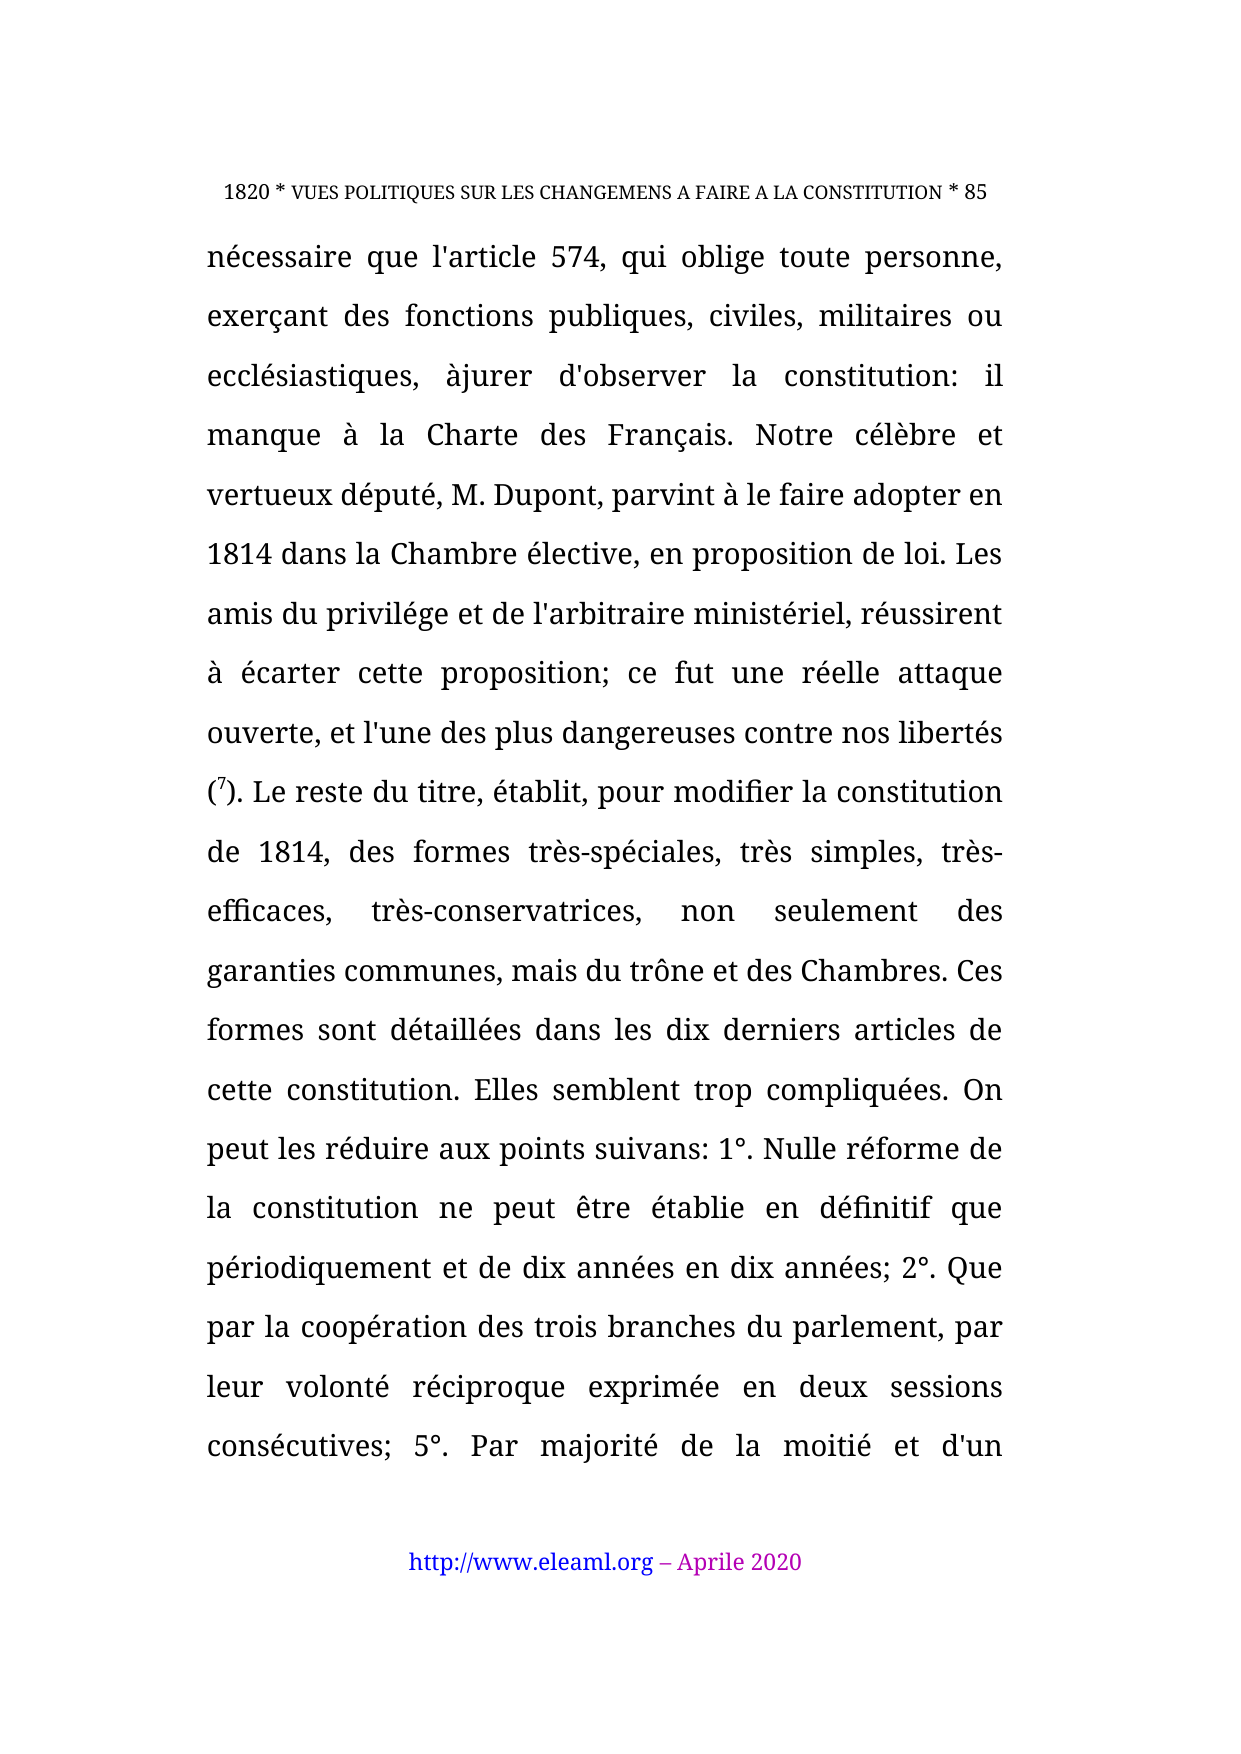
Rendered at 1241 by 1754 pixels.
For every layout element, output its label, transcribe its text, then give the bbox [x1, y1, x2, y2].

text nécessaire que l'article 574, qui oblige toute personne, exerçant des fonctions publiques, civiles, militaires ou ecclésiastiques, àjurer d'observer la constitution: il manque à la Charte des Français. Notre célèbre et vertueux député, M. Dupont, parvint à le faire adopter en 1814 dans la Chambre élective, en proposition de loi. Les amis du privilége et de l'arbitraire ministériel, réussirent à écarter cette proposition; ce fut une réelle attaque ouverte, et l'une des plus dangereuses contre nos libertés (). Le reste du titre, établit, pour modifier la constitution de 1814, des formes très-spéciales, très simples, très-efficaces, très-conservatrices, non seulement des garanties communes, mais du trône et des Chambres. Ces formes sont détaillées dans les dix derniers articles de cette constitution. Elles semblent trop compliquées. On peut les réduire aux points suivans: 1°. Nulle réforme de la constitution ne peut être établie en définitif que périodiquement et de dix années en dix années; 2°. Que par la coopération des trois branches du parlement, par leur volonté réciproque exprimée en deux sessions consécutives; 5°. Par majorité de la moitié et d'un [207, 236, 1004, 1465]
